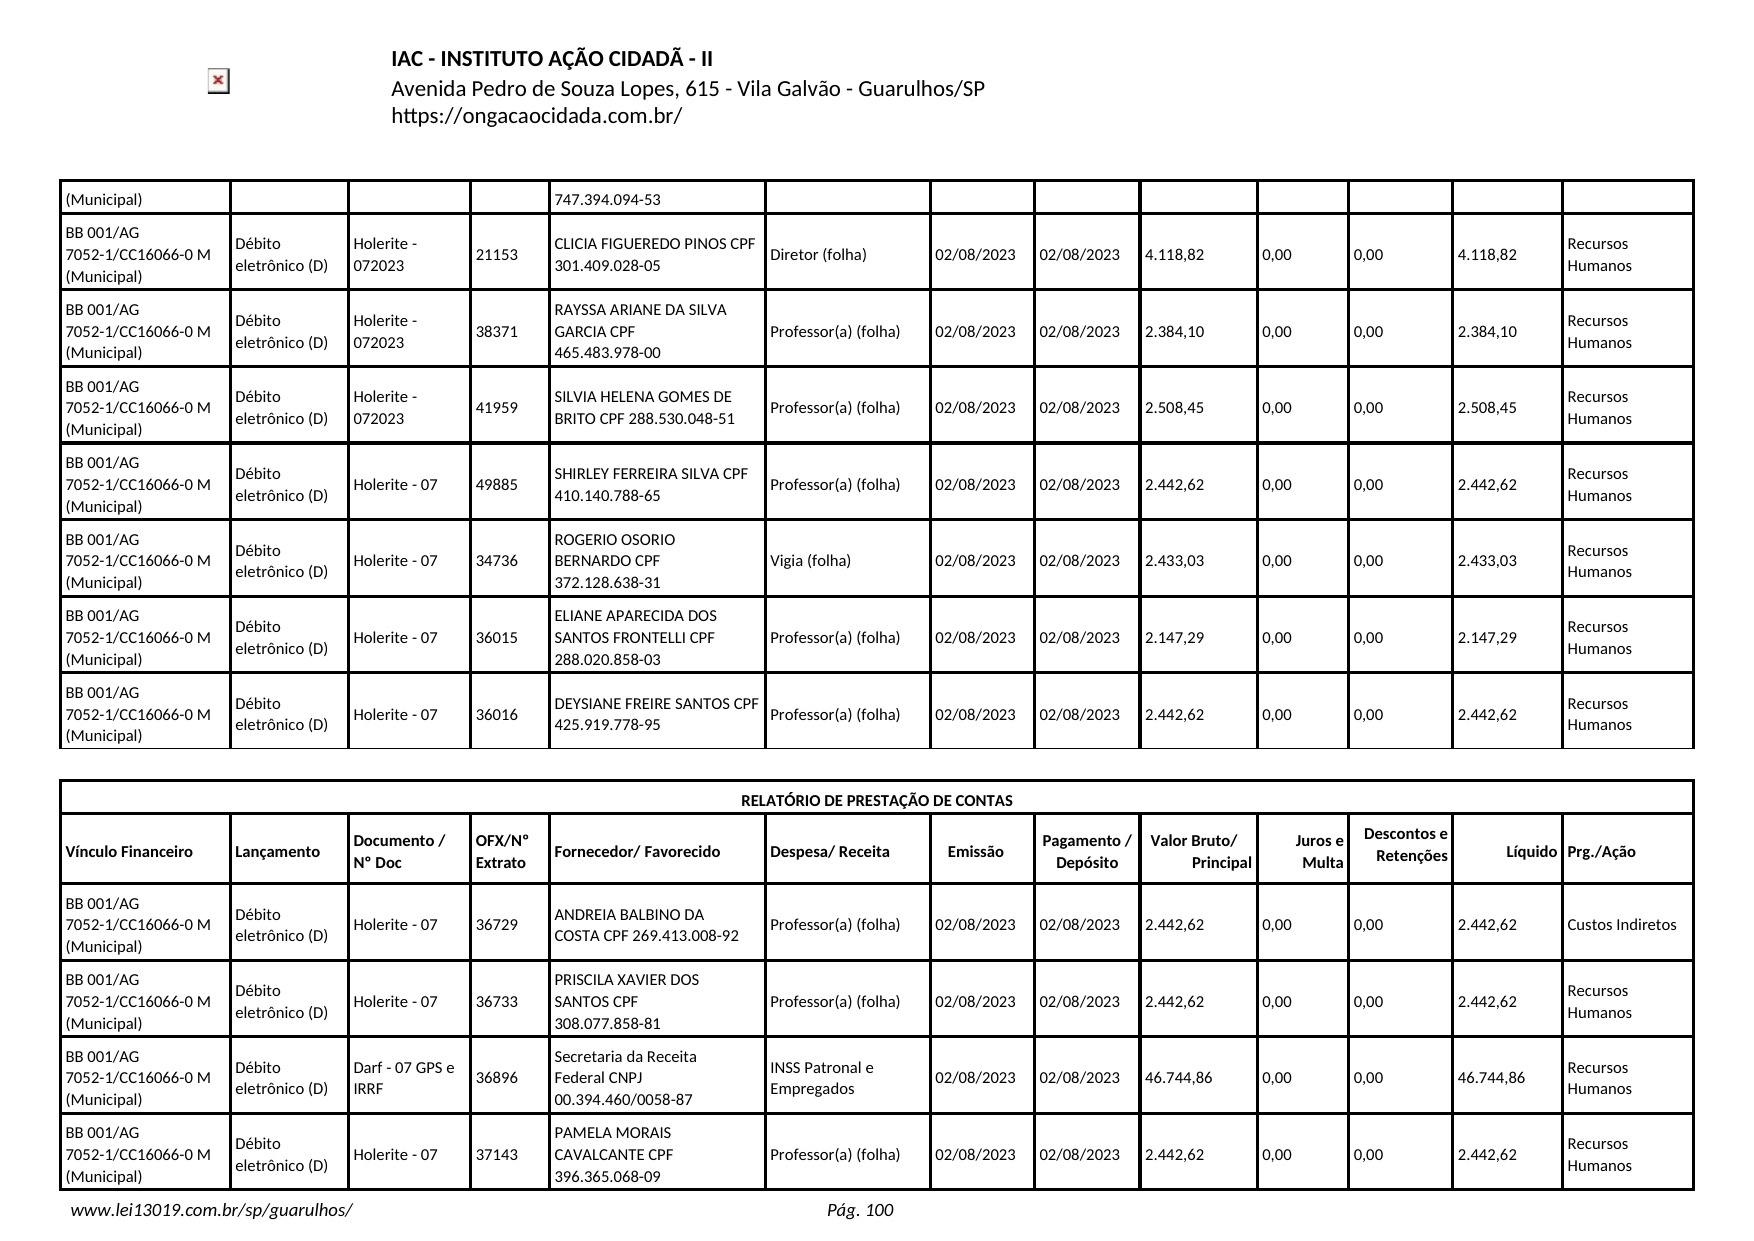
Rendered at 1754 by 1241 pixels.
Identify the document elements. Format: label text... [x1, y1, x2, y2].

table_cell BB 001/AG 7052-1/CC16066-0 M (Municipal) [62, 215, 229, 288]
table_cell Documento / Nº Doc [350, 815, 469, 882]
table_cell 02/08/2023 [1036, 521, 1138, 594]
table_cell [1454, 182, 1561, 212]
table_cell Débito eletrônico (D) [232, 885, 347, 958]
table_cell 0,00 [1350, 291, 1451, 365]
table_cell Recursos Humanos [1564, 368, 1692, 441]
table_cell 0,00 [1350, 1115, 1451, 1188]
table_cell BB 001/AG 7052-1/CC16066-0 M (Municipal) [62, 291, 229, 365]
table_cell PAMELA MORAIS CAVALCANTE CPF 396.365.068-09 [551, 1115, 764, 1188]
table_cell 0,00 [1259, 1038, 1347, 1112]
table_cell Professor(a) (folha) [767, 885, 929, 958]
table_cell 34736 [472, 521, 548, 594]
table_cell Débito eletrônico (D) [232, 291, 347, 365]
table_cell BB 001/AG 7052-1/CC16066-0 M (Municipal) [62, 598, 229, 671]
table_cell 0,00 [1259, 368, 1347, 441]
table_cell 0,00 [1350, 1038, 1451, 1112]
table_cell PRISCILA XAVIER DOS SANTOS CPF 308.077.858-81 [551, 962, 764, 1035]
table_cell 0,00 [1259, 291, 1347, 365]
table_cell 2.442,62 [1454, 674, 1561, 748]
table_cell (Municipal) [62, 182, 229, 212]
table_header RELATÓRIO DE PRESTAÇÃO DE CONTAS [62, 782, 1692, 812]
table_cell 02/08/2023 [932, 1115, 1033, 1188]
table_cell 4.118,82 [1142, 215, 1256, 288]
table_cell Holerite - 07 [350, 445, 469, 518]
picture [207, 68, 230, 94]
table_cell 0,00 [1350, 598, 1451, 671]
table_cell 0,00 [1259, 215, 1347, 288]
table_cell [767, 182, 929, 212]
table_cell 36016 [472, 674, 548, 748]
table_cell [350, 182, 469, 212]
table_cell [1259, 182, 1347, 212]
table_cell 0,00 [1259, 885, 1347, 958]
table_cell 0,00 [1350, 215, 1451, 288]
table_cell [932, 182, 1033, 212]
table_cell 36733 [472, 962, 548, 1035]
table_cell Holerite - 072023 [350, 368, 469, 441]
table_cell 49885 [472, 445, 548, 518]
table_cell Débito eletrônico (D) [232, 598, 347, 671]
table_cell [1036, 182, 1138, 212]
table_cell 41959 [472, 368, 548, 441]
table_cell Valor Bruto/ Principal [1142, 815, 1256, 882]
table_cell 02/08/2023 [932, 215, 1033, 288]
table_cell 02/08/2023 [1036, 1115, 1138, 1188]
table_cell BB 001/AG 7052-1/CC16066-0 M (Municipal) [62, 521, 229, 594]
table_cell 46.744,86 [1454, 1038, 1561, 1112]
table_cell 2.147,29 [1142, 598, 1256, 671]
table_cell 2.384,10 [1142, 291, 1256, 365]
table_cell Holerite - 07 [350, 674, 469, 748]
table_cell 0,00 [1350, 885, 1451, 958]
table_cell Professor(a) (folha) [767, 598, 929, 671]
table_cell 0,00 [1259, 962, 1347, 1035]
table_cell Recursos Humanos [1564, 215, 1692, 288]
table_cell Descontos e Retenções [1350, 815, 1451, 882]
table_cell Emissão [932, 815, 1033, 882]
table_cell ANDREIA BALBINO DA COSTA CPF 269.413.008-92 [551, 885, 764, 958]
table_cell Recursos Humanos [1564, 1038, 1692, 1112]
table_cell Custos Indiretos [1564, 885, 1692, 958]
table_cell BB 001/AG 7052-1/CC16066-0 M (Municipal) [62, 962, 229, 1035]
table_cell 46.744,86 [1142, 1038, 1256, 1112]
table_cell 0,00 [1350, 521, 1451, 594]
table_cell Despesa/ Receita [767, 815, 929, 882]
table_cell Recursos Humanos [1564, 291, 1692, 365]
table_cell 2.442,62 [1142, 885, 1256, 958]
table_cell [1142, 182, 1256, 212]
table_cell 2.442,62 [1142, 962, 1256, 1035]
table_cell [232, 182, 347, 212]
table_cell Juros e Multa [1259, 815, 1347, 882]
table_cell 02/08/2023 [1036, 1038, 1138, 1112]
table_cell ELIANE APARECIDA DOS SANTOS FRONTELLI CPF 288.020.858-03 [551, 598, 764, 671]
table_cell Recursos Humanos [1564, 674, 1692, 748]
table_cell Lançamento [232, 815, 347, 882]
table_cell 0,00 [1259, 445, 1347, 518]
table_cell 02/08/2023 [932, 674, 1033, 748]
table_cell 0,00 [1350, 962, 1451, 1035]
table_cell Professor(a) (folha) [767, 1115, 929, 1188]
table_cell 2.442,62 [1142, 1115, 1256, 1188]
table_cell Secretaria da Receita Federal CNPJ 00.394.460/0058-87 [551, 1038, 764, 1112]
table_cell 2.508,45 [1454, 368, 1561, 441]
table_cell 4.118,82 [1454, 215, 1561, 288]
table_cell 2.442,62 [1454, 885, 1561, 958]
table_cell 0,00 [1259, 1115, 1347, 1188]
table_cell Recursos Humanos [1564, 1115, 1692, 1188]
table_cell Professor(a) (folha) [767, 962, 929, 1035]
table_cell 21153 [472, 215, 548, 288]
table_cell 38371 [472, 291, 548, 365]
table_cell Débito eletrônico (D) [232, 368, 347, 441]
table_cell Holerite - 07 [350, 885, 469, 958]
table_cell Diretor (folha) [767, 215, 929, 288]
table_cell 02/08/2023 [1036, 885, 1138, 958]
table_cell Recursos Humanos [1564, 445, 1692, 518]
table_cell Holerite - 072023 [350, 215, 469, 288]
table_cell 02/08/2023 [932, 598, 1033, 671]
table_cell ROGERIO OSORIO BERNARDO CPF 372.128.638-31 [551, 521, 764, 594]
table_cell BB 001/AG 7052-1/CC16066-0 M (Municipal) [62, 1115, 229, 1188]
table_cell 02/08/2023 [1036, 962, 1138, 1035]
table_cell Prg./Ação [1564, 815, 1692, 882]
table_cell CLICIA FIGUEREDO PINOS CPF 301.409.028-05 [551, 215, 764, 288]
table_cell SILVIA HELENA GOMES DE BRITO CPF 288.530.048-51 [551, 368, 764, 441]
table_cell 02/08/2023 [932, 521, 1033, 594]
table_cell Professor(a) (folha) [767, 291, 929, 365]
table_cell [1350, 182, 1451, 212]
table_cell Holerite - 07 [350, 598, 469, 671]
table_cell 2.147,29 [1454, 598, 1561, 671]
table_cell Holerite - 07 [350, 962, 469, 1035]
table_cell Débito eletrônico (D) [232, 674, 347, 748]
table_cell 02/08/2023 [1036, 598, 1138, 671]
table_cell Líquido [1454, 815, 1561, 882]
table_cell 02/08/2023 [1036, 674, 1138, 748]
table_cell 02/08/2023 [1036, 291, 1138, 365]
table_cell 02/08/2023 [1036, 215, 1138, 288]
table_cell 02/08/2023 [932, 885, 1033, 958]
table_cell SHIRLEY FERREIRA SILVA CPF 410.140.788-65 [551, 445, 764, 518]
table_cell 36729 [472, 885, 548, 958]
table_cell 2.433,03 [1142, 521, 1256, 594]
table_cell [1564, 182, 1692, 212]
table_cell BB 001/AG 7052-1/CC16066-0 M (Municipal) [62, 674, 229, 748]
table_cell Fornecedor/ Favorecido [551, 815, 764, 882]
table_cell 02/08/2023 [932, 291, 1033, 365]
table_cell Débito eletrônico (D) [232, 1115, 347, 1188]
table_cell Recursos Humanos [1564, 521, 1692, 594]
table_cell Vigia (folha) [767, 521, 929, 594]
table_cell Débito eletrônico (D) [232, 215, 347, 288]
table_cell 02/08/2023 [1036, 368, 1138, 441]
table_cell RAYSSA ARIANE DA SILVA GARCIA CPF 465.483.978-00 [551, 291, 764, 365]
table_cell 2.442,62 [1142, 674, 1256, 748]
table_cell BB 001/AG 7052-1/CC16066-0 M (Municipal) [62, 885, 229, 958]
table_cell 0,00 [1350, 368, 1451, 441]
table_cell [472, 182, 548, 212]
table_cell Professor(a) (folha) [767, 445, 929, 518]
table_cell Holerite - 072023 [350, 291, 469, 365]
table_cell INSS Patronal e Empregados [767, 1038, 929, 1112]
table_cell 02/08/2023 [932, 962, 1033, 1035]
table_cell 02/08/2023 [1036, 445, 1138, 518]
table_cell 36015 [472, 598, 548, 671]
table_cell 0,00 [1259, 598, 1347, 671]
table_cell 2.508,45 [1142, 368, 1256, 441]
table_cell 0,00 [1350, 445, 1451, 518]
table_cell BB 001/AG 7052-1/CC16066-0 M (Municipal) [62, 1038, 229, 1112]
table_cell 2.442,62 [1142, 445, 1256, 518]
table_cell 2.442,62 [1454, 962, 1561, 1035]
table_cell 2.442,62 [1454, 1115, 1561, 1188]
table_cell Débito eletrônico (D) [232, 521, 347, 594]
table_cell Professor(a) (folha) [767, 674, 929, 748]
table_cell BB 001/AG 7052-1/CC16066-0 M (Municipal) [62, 368, 229, 441]
table_cell 02/08/2023 [932, 445, 1033, 518]
table_cell Recursos Humanos [1564, 962, 1692, 1035]
table_cell Darf - 07 GPS e IRRF [350, 1038, 469, 1112]
table_cell Recursos Humanos [1564, 598, 1692, 671]
table_cell Débito eletrônico (D) [232, 962, 347, 1035]
table_cell Pagamento / Depósito [1036, 815, 1138, 882]
table_cell Vínculo Financeiro [62, 815, 229, 882]
table_cell 0,00 [1259, 674, 1347, 748]
table_cell Holerite - 07 [350, 521, 469, 594]
table_cell Holerite - 07 [350, 1115, 469, 1188]
table_cell 37143 [472, 1115, 548, 1188]
table_cell 02/08/2023 [932, 1038, 1033, 1112]
table_cell 0,00 [1259, 521, 1347, 594]
table_cell DEYSIANE FREIRE SANTOS CPF 425.919.778-95 [551, 674, 764, 748]
table_cell 36896 [472, 1038, 548, 1112]
table_cell Débito eletrônico (D) [232, 1038, 347, 1112]
table_cell 2.442,62 [1454, 445, 1561, 518]
table_cell Professor(a) (folha) [767, 368, 929, 441]
table_cell BB 001/AG 7052-1/CC16066-0 M (Municipal) [62, 445, 229, 518]
table_cell 2.433,03 [1454, 521, 1561, 594]
table_cell 0,00 [1350, 674, 1451, 748]
table_cell 747.394.094-53 [551, 182, 764, 212]
table_cell Débito eletrônico (D) [232, 445, 347, 518]
table_cell OFX/Nº Extrato [472, 815, 548, 882]
table_cell 02/08/2023 [932, 368, 1033, 441]
table_cell 2.384,10 [1454, 291, 1561, 365]
